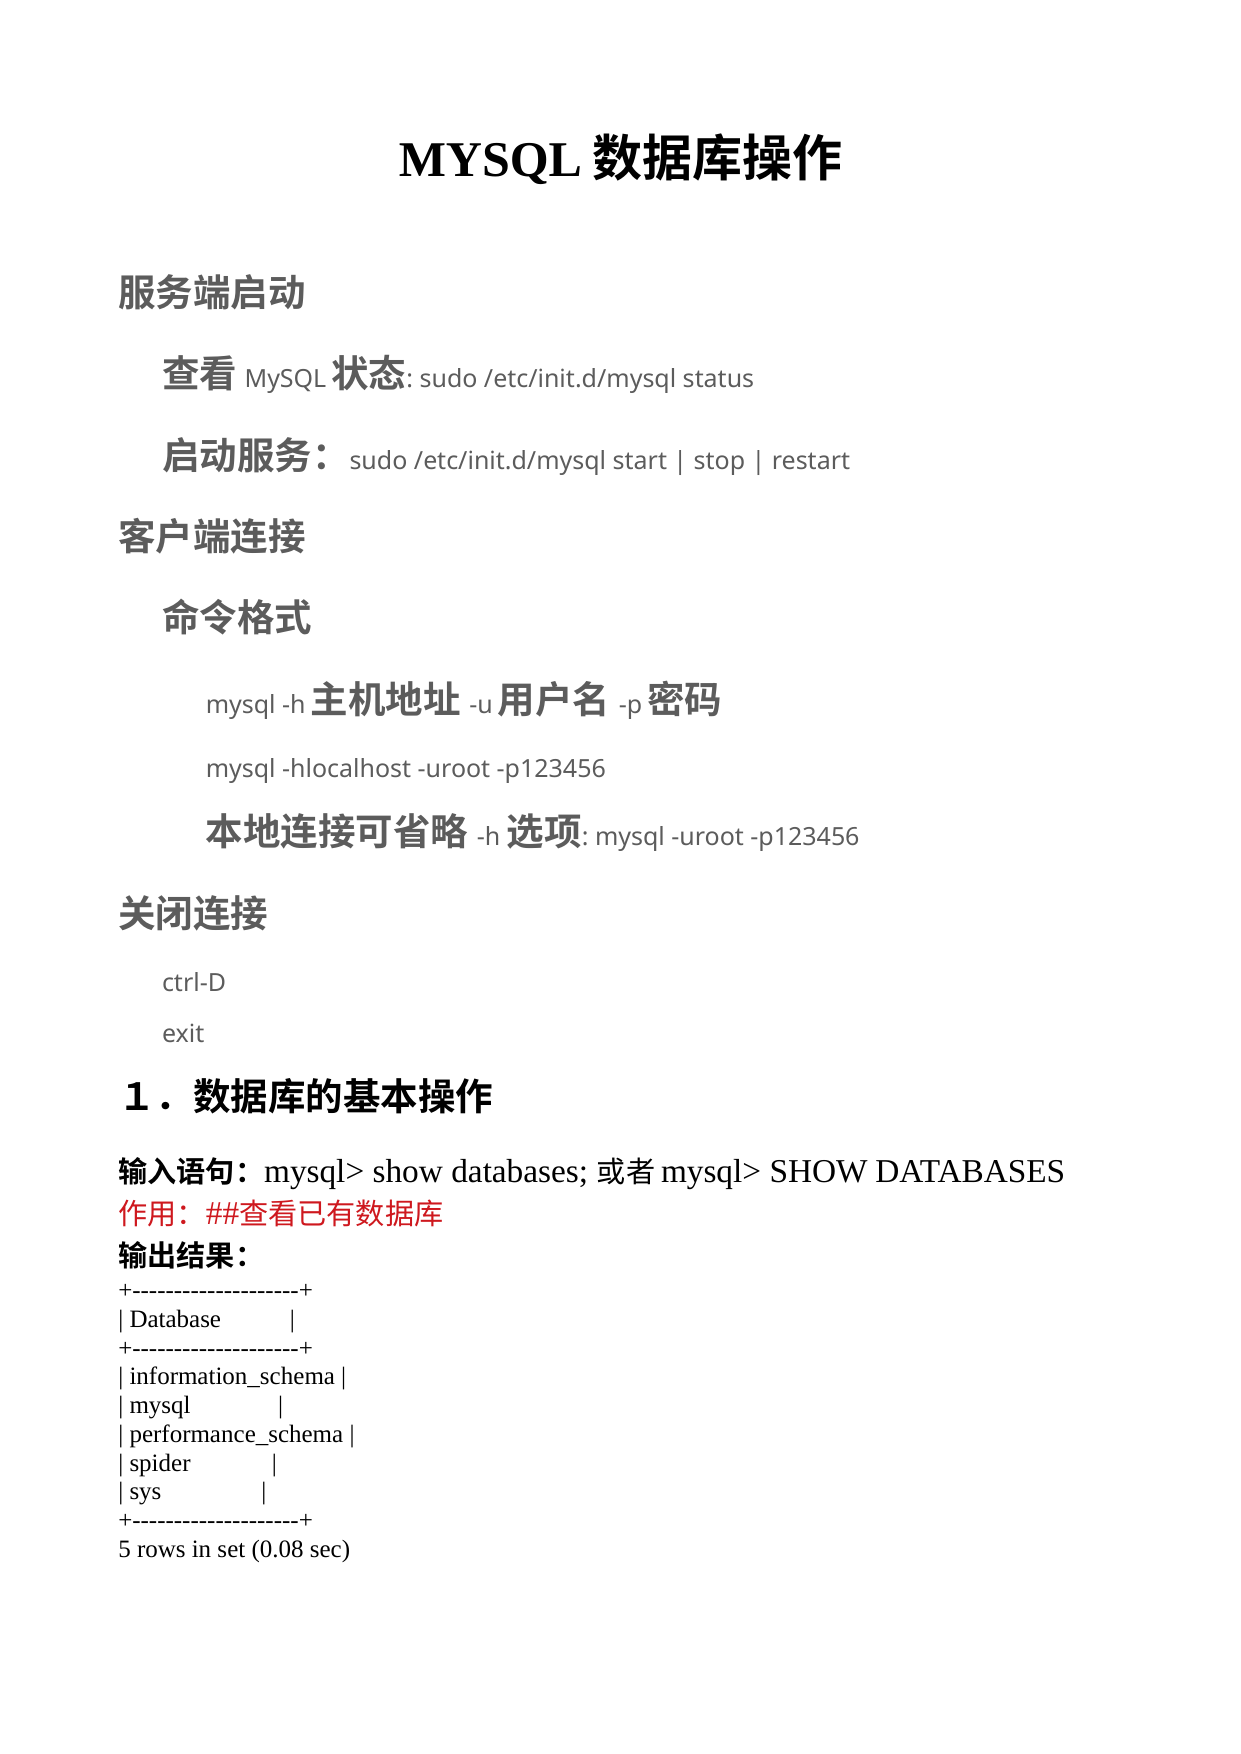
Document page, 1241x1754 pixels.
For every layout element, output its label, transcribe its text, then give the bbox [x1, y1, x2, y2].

text mysql -hlocalhost -uroot -p123456 [118, 751, 1122, 785]
text 启动服务：sudo /etc/init.d/mysql start | stop | restart [118, 426, 1122, 480]
text | spider | [118, 1448, 1122, 1476]
text ctrl-D [118, 965, 1122, 999]
text +--------------------+ [118, 1333, 1122, 1361]
text MYSQL数据库操作 [118, 118, 1122, 191]
text | sys | [118, 1476, 1122, 1505]
text exit [118, 1016, 1122, 1050]
text +--------------------+ [118, 1505, 1122, 1534]
text mysql -h主机地址 -u用户名 -p密码 [118, 670, 1122, 724]
text | Database | [118, 1304, 1122, 1333]
text １．数据库的基本操作 [118, 1067, 1122, 1121]
text | mysql | [118, 1390, 1122, 1419]
text 命令格式 [118, 588, 1122, 643]
text +--------------------+ [118, 1275, 1122, 1304]
text 输入语句：mysql> show databases; 或者mysql> SHOW DATABASES [118, 1148, 1122, 1191]
text 输出结果： [118, 1233, 1122, 1275]
text 客户端连接 [118, 507, 1122, 561]
text 5 rows in set (0.08 sec) [118, 1534, 1122, 1563]
text 本地连接可省略 -h 选项: mysql -uroot -p123456 [118, 802, 1122, 856]
text | performance_schema | [118, 1419, 1122, 1448]
text 查看MySQL状态: sudo /etc/init.d/mysql status [118, 344, 1122, 398]
text 关闭连接 [118, 883, 1122, 938]
text 作用：##查看已有数据库 [118, 1191, 1122, 1233]
text | information_schema | [118, 1361, 1122, 1390]
text 服务端启动 [118, 263, 1122, 317]
